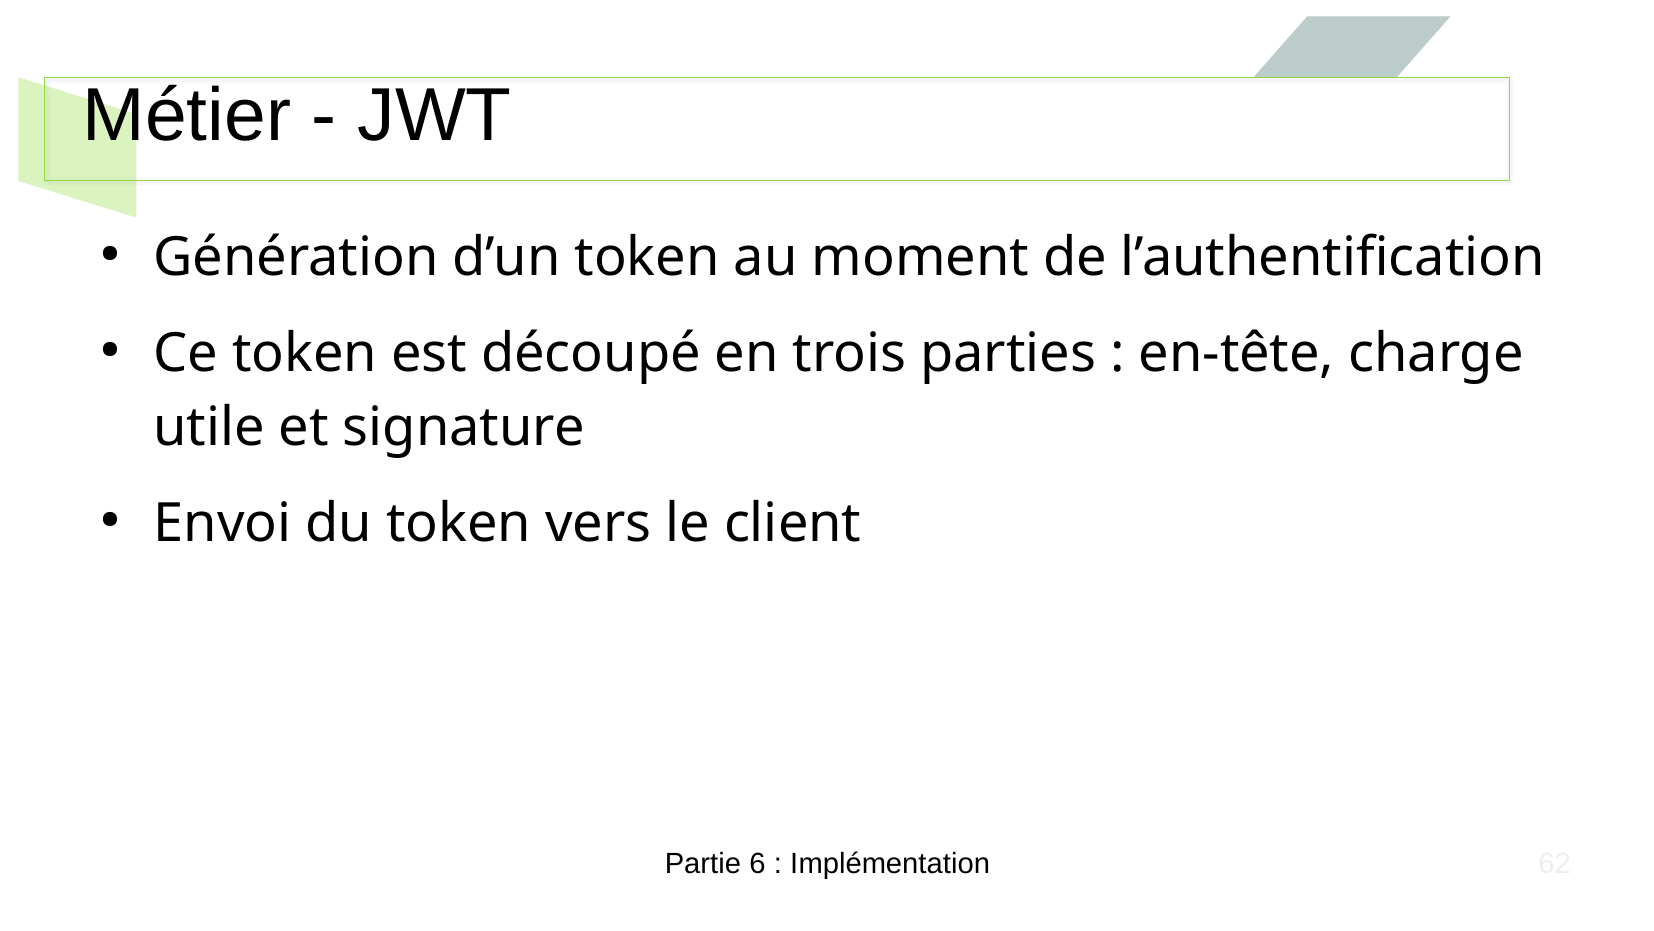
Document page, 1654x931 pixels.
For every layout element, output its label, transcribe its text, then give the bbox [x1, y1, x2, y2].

list Génération d’un token au moment de l’authentification Ce token est découpé en trois parties : en-tête, charge utile et signature Envoi du token vers le client [82, 217, 1571, 758]
title Métier - JWT [82, 37, 1571, 193]
